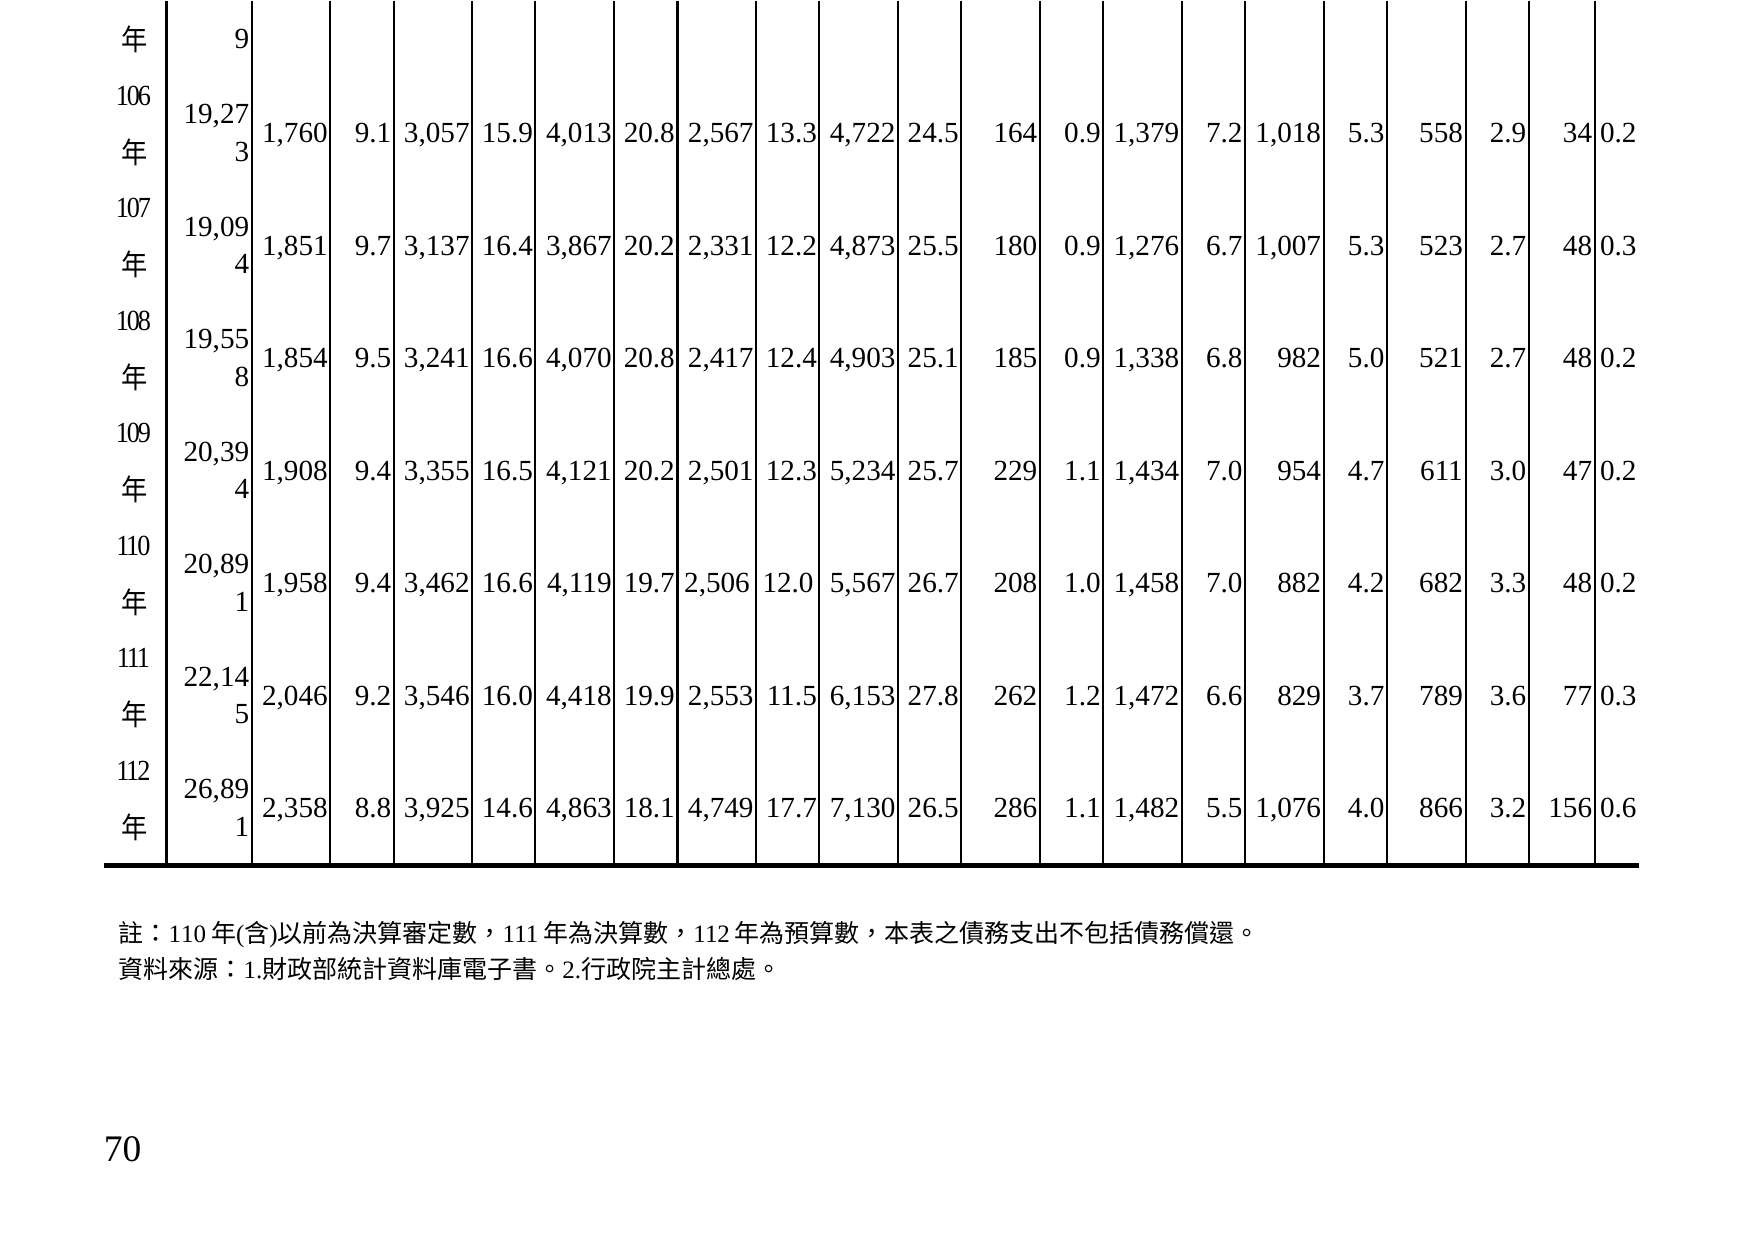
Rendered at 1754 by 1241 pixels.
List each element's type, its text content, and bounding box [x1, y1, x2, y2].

table_cell 17.7 [757, 751, 818, 863]
table_cell 4.2 [1325, 526, 1386, 638]
table_cell 20,394 [168, 413, 251, 526]
table_cell [1530, 1, 1594, 76]
table_cell 2,358 [253, 751, 329, 863]
table_cell [1467, 1, 1528, 76]
table_cell 16.6 [473, 526, 534, 638]
table_cell 18.1 [615, 751, 676, 863]
table_cell 20.2 [615, 413, 676, 526]
table_cell 2,567 [679, 76, 755, 188]
table_cell 3,137 [395, 188, 471, 301]
table_cell 2,046 [253, 638, 329, 751]
table_cell 12.4 [757, 301, 818, 413]
table_cell 1,458 [1104, 526, 1181, 638]
table_cell 2,506 [679, 526, 755, 638]
table_cell 19,273 [168, 76, 251, 188]
table_cell 13.3 [757, 76, 818, 188]
table_cell [1041, 1, 1102, 76]
table_cell 4,013 [536, 76, 613, 188]
text 註：110年(含)以前為決算審定數，111年為決算數，112年為預算數，本表之債務支出不包括債務償還。 [118, 913, 1687, 949]
table_cell 2.9 [1467, 76, 1528, 188]
table_cell 14.6 [473, 751, 534, 863]
table_cell 5.5 [1183, 751, 1244, 863]
text 資料來源：1.財政部統計資料庫電子書。2.行政院主計總處。 [118, 949, 1687, 986]
table_cell 26,891 [168, 751, 251, 863]
table_cell 11.5 [757, 638, 818, 751]
table_cell 9 [168, 1, 251, 76]
table_cell 20.8 [615, 301, 676, 413]
table_cell 4,121 [536, 413, 613, 526]
table_cell 26.7 [899, 526, 960, 638]
table_cell [962, 1, 1039, 76]
table_cell 6.6 [1183, 638, 1244, 751]
table_cell [1104, 1, 1181, 76]
table_cell 77 [1530, 638, 1594, 751]
table_cell 0.2 [1596, 301, 1639, 413]
table_cell 5,567 [820, 526, 897, 638]
table_cell 3,925 [395, 751, 471, 863]
table_cell 1,482 [1104, 751, 1181, 863]
table_cell 106年 [104, 76, 165, 188]
table_cell 866 [1388, 751, 1465, 863]
table_cell 9.7 [331, 188, 393, 301]
table_cell 7.2 [1183, 76, 1244, 188]
table_cell 110年 [104, 526, 165, 638]
table_cell 1,007 [1246, 188, 1323, 301]
table_cell 27.8 [899, 638, 960, 751]
table_cell 3.0 [1467, 413, 1528, 526]
table_cell 789 [1388, 638, 1465, 751]
table_cell 3,355 [395, 413, 471, 526]
table_cell 1,379 [1104, 76, 1181, 188]
table_cell 829 [1246, 638, 1323, 751]
table_cell 48 [1530, 188, 1594, 301]
table_cell 1,076 [1246, 751, 1323, 863]
table_cell [1388, 1, 1465, 76]
table_cell 1,434 [1104, 413, 1181, 526]
table_cell 19.9 [615, 638, 676, 751]
table_cell 4,119 [536, 526, 613, 638]
table_cell 2,417 [679, 301, 755, 413]
table_cell [1596, 1, 1639, 76]
table_cell [899, 1, 960, 76]
table_cell 1,958 [253, 526, 329, 638]
table_cell 262 [962, 638, 1039, 751]
table_cell 7.0 [1183, 526, 1244, 638]
table_cell 34 [1530, 76, 1594, 188]
table_cell 5.3 [1325, 76, 1386, 188]
table_cell 48 [1530, 526, 1594, 638]
table_cell 1,760 [253, 76, 329, 188]
table_cell [615, 1, 676, 76]
table_cell 2,553 [679, 638, 755, 751]
table_cell 558 [1388, 76, 1465, 188]
table_cell 0.3 [1596, 188, 1639, 301]
table_cell 6,153 [820, 638, 897, 751]
table_cell 523 [1388, 188, 1465, 301]
table_cell 4,418 [536, 638, 613, 751]
table_cell [473, 1, 534, 76]
table_cell 982 [1246, 301, 1323, 413]
table_cell 3.3 [1467, 526, 1528, 638]
table_cell 9.1 [331, 76, 393, 188]
table_cell 5,234 [820, 413, 897, 526]
table_cell 9.2 [331, 638, 393, 751]
table_cell 25.1 [899, 301, 960, 413]
table_cell 25.7 [899, 413, 960, 526]
table_cell 5.0 [1325, 301, 1386, 413]
table_cell 9.4 [331, 413, 393, 526]
table_cell 19.7 [615, 526, 676, 638]
table_cell 4,722 [820, 76, 897, 188]
table_cell [253, 1, 329, 76]
table_cell 0.9 [1041, 301, 1102, 413]
table_cell 0.2 [1596, 526, 1639, 638]
table_cell 611 [1388, 413, 1465, 526]
table_cell 7,130 [820, 751, 897, 863]
table_cell 1,276 [1104, 188, 1181, 301]
table_cell 208 [962, 526, 1039, 638]
table_cell 5.3 [1325, 188, 1386, 301]
table_cell 0.3 [1596, 638, 1639, 751]
table_cell 4.0 [1325, 751, 1386, 863]
table_cell [679, 1, 755, 76]
table_cell 22,145 [168, 638, 251, 751]
table_cell 882 [1246, 526, 1323, 638]
table_cell 16.5 [473, 413, 534, 526]
table_cell 0.2 [1596, 76, 1639, 188]
table_cell 12.0 [757, 526, 818, 638]
table_cell 107年 [104, 188, 165, 301]
table_cell 4,903 [820, 301, 897, 413]
table_cell 3.6 [1467, 638, 1528, 751]
table_cell 111年 [104, 638, 165, 751]
table_cell 16.6 [473, 301, 534, 413]
table_cell 4,863 [536, 751, 613, 863]
table_cell 6.7 [1183, 188, 1244, 301]
table_cell 109年 [104, 413, 165, 526]
table_cell 2.7 [1467, 301, 1528, 413]
table_cell 12.2 [757, 188, 818, 301]
table_cell 0.2 [1596, 413, 1639, 526]
table_cell 185 [962, 301, 1039, 413]
table_cell 1,472 [1104, 638, 1181, 751]
table_cell [820, 1, 897, 76]
table_cell 286 [962, 751, 1039, 863]
table_cell 180 [962, 188, 1039, 301]
table_cell 1,018 [1246, 76, 1323, 188]
table_cell 1.2 [1041, 638, 1102, 751]
table_cell 1,908 [253, 413, 329, 526]
table_cell [757, 1, 818, 76]
table_cell 3,241 [395, 301, 471, 413]
table_cell 6.8 [1183, 301, 1244, 413]
table_cell 1,338 [1104, 301, 1181, 413]
table_cell 164 [962, 76, 1039, 188]
table_cell 0.9 [1041, 76, 1102, 188]
table_cell 48 [1530, 301, 1594, 413]
table_cell 16.0 [473, 638, 534, 751]
table_cell 1.0 [1041, 526, 1102, 638]
table_cell [331, 1, 393, 76]
table_cell 4.7 [1325, 413, 1386, 526]
table_cell 3,546 [395, 638, 471, 751]
table_cell 3,867 [536, 188, 613, 301]
table_cell 47 [1530, 413, 1594, 526]
table_cell 3.2 [1467, 751, 1528, 863]
table_cell [1183, 1, 1244, 76]
table_cell 521 [1388, 301, 1465, 413]
table_cell 156 [1530, 751, 1594, 863]
table_cell 3,057 [395, 76, 471, 188]
table_cell 8.8 [331, 751, 393, 863]
table_cell 24.5 [899, 76, 960, 188]
table_cell 15.9 [473, 76, 534, 188]
table_cell 7.0 [1183, 413, 1244, 526]
table_cell 9.4 [331, 526, 393, 638]
table_cell 4,070 [536, 301, 613, 413]
table_cell [1246, 1, 1323, 76]
table_cell 1,851 [253, 188, 329, 301]
table_cell 4,749 [679, 751, 755, 863]
table_cell 2,501 [679, 413, 755, 526]
table_cell [1325, 1, 1386, 76]
table_cell 3.7 [1325, 638, 1386, 751]
table_cell 229 [962, 413, 1039, 526]
table_cell 19,094 [168, 188, 251, 301]
table_cell 9.5 [331, 301, 393, 413]
table_cell 1.1 [1041, 413, 1102, 526]
table_cell 16.4 [473, 188, 534, 301]
table_cell 2.7 [1467, 188, 1528, 301]
table_cell 2,331 [679, 188, 755, 301]
table_cell 4,873 [820, 188, 897, 301]
table_cell 25.5 [899, 188, 960, 301]
table_cell 3,462 [395, 526, 471, 638]
table_cell 682 [1388, 526, 1465, 638]
table_cell [536, 1, 613, 76]
table_cell 19,558 [168, 301, 251, 413]
table_cell 112年 [104, 751, 165, 863]
table_cell 0.6 [1596, 751, 1639, 863]
table_cell 20.2 [615, 188, 676, 301]
table_cell 26.5 [899, 751, 960, 863]
table_cell 12.3 [757, 413, 818, 526]
table_cell 954 [1246, 413, 1323, 526]
table_cell [395, 1, 471, 76]
table_cell 0.9 [1041, 188, 1102, 301]
table_cell 20,891 [168, 526, 251, 638]
table_cell 1.1 [1041, 751, 1102, 863]
table_cell 年 [104, 1, 165, 76]
table_cell 20.8 [615, 76, 676, 188]
table_cell 1,854 [253, 301, 329, 413]
table_cell 108年 [104, 301, 165, 413]
